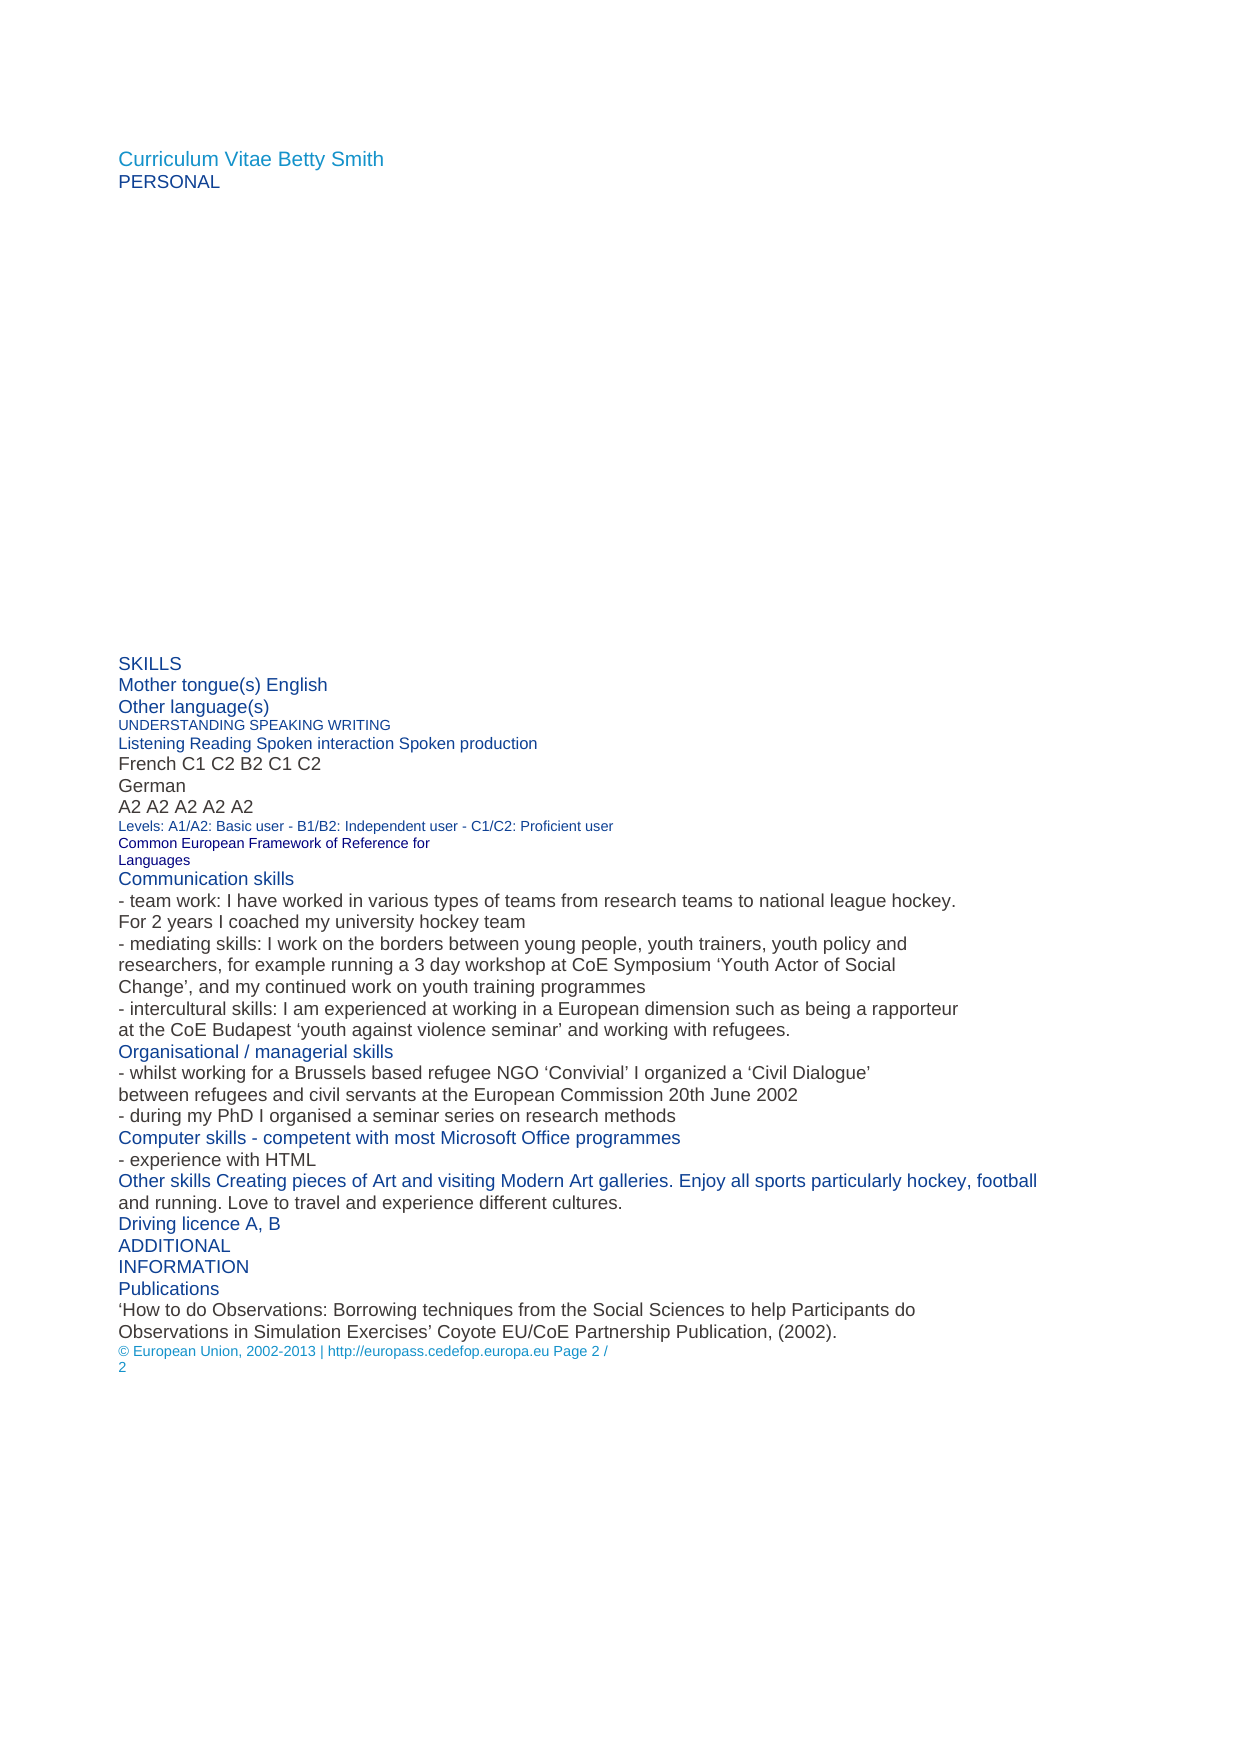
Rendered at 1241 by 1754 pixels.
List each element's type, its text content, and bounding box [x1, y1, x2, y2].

text German [118, 774, 1122, 796]
text - during my PhD I organised a seminar series on research methods [118, 1105, 1122, 1127]
text Other skills Creating pieces of Art and visiting Modern Art galleries. Enjoy all sports particularly hockey, football [118, 1170, 1122, 1191]
text © European Union, 2002-2013 | http://europass.cedefop.europa.eu Page 2 / [118, 1342, 1122, 1359]
text Observations in Simulation Exercises’ Coyote EU/CoE Partnership Publication, (2002). [118, 1321, 1122, 1342]
text Change’, and my continued work on youth training programmes [118, 976, 1122, 997]
text Organisational / managerial skills [118, 1041, 1122, 1062]
text SKILLS [118, 652, 1122, 674]
text ADDITIONAL [118, 1234, 1122, 1256]
text PERSONAL [118, 171, 1122, 192]
text 2 [118, 1359, 1122, 1376]
text at the CoE Budapest ‘youth against violence seminar’ and working with refugees. [118, 1019, 1122, 1041]
text Mother tongue(s) English [118, 674, 1122, 696]
text Common European Framework of Reference for [118, 834, 1122, 851]
text Languages [118, 851, 1122, 868]
text - team work: I have worked in various types of teams from research teams to national league hockey. [118, 889, 1122, 911]
text Other language(s) [118, 696, 1122, 717]
text A2 A2 A2 A2 A2 [118, 796, 1122, 818]
text - experience with HTML [118, 1148, 1122, 1170]
text UNDERSTANDING SPEAKING WRITING [118, 717, 1122, 734]
text - intercultural skills: I am experienced at working in a European dimension such as being a rapporteur [118, 997, 1122, 1019]
text Driving licence A, B [118, 1213, 1122, 1234]
text For 2 years I coached my university hockey team [118, 911, 1122, 933]
text researchers, for example running a 3 day workshop at CoE Symposium ‘Youth Actor of Social [118, 954, 1122, 976]
text Communication skills [118, 868, 1122, 889]
text Curriculum Vitae Betty Smith [118, 147, 1122, 171]
text - whilst working for a Brussels based refugee NGO ‘Convivial’ I organized a ‘Civil Dialogue’ [118, 1062, 1122, 1084]
text and running. Love to travel and experience different cultures. [118, 1191, 1122, 1213]
text INFORMATION [118, 1256, 1122, 1278]
text French C1 C2 B2 C1 C2 [118, 753, 1122, 774]
text Publications [118, 1278, 1122, 1299]
text Listening Reading Spoken interaction Spoken production [118, 734, 1122, 753]
text Computer skills - competent with most Microsoft Office programmes [118, 1127, 1122, 1148]
text - mediating skills: I work on the borders between young people, youth trainers, youth policy and [118, 933, 1122, 954]
text ‘How to do Observations: Borrowing techniques from the Social Sciences to help Participants do [118, 1299, 1122, 1321]
text Levels: A1/A2: Basic user - B1/B2: Independent user - C1/C2: Proficient user [118, 818, 1122, 834]
text between refugees and civil servants at the European Commission 20th June 2002 [118, 1084, 1122, 1105]
